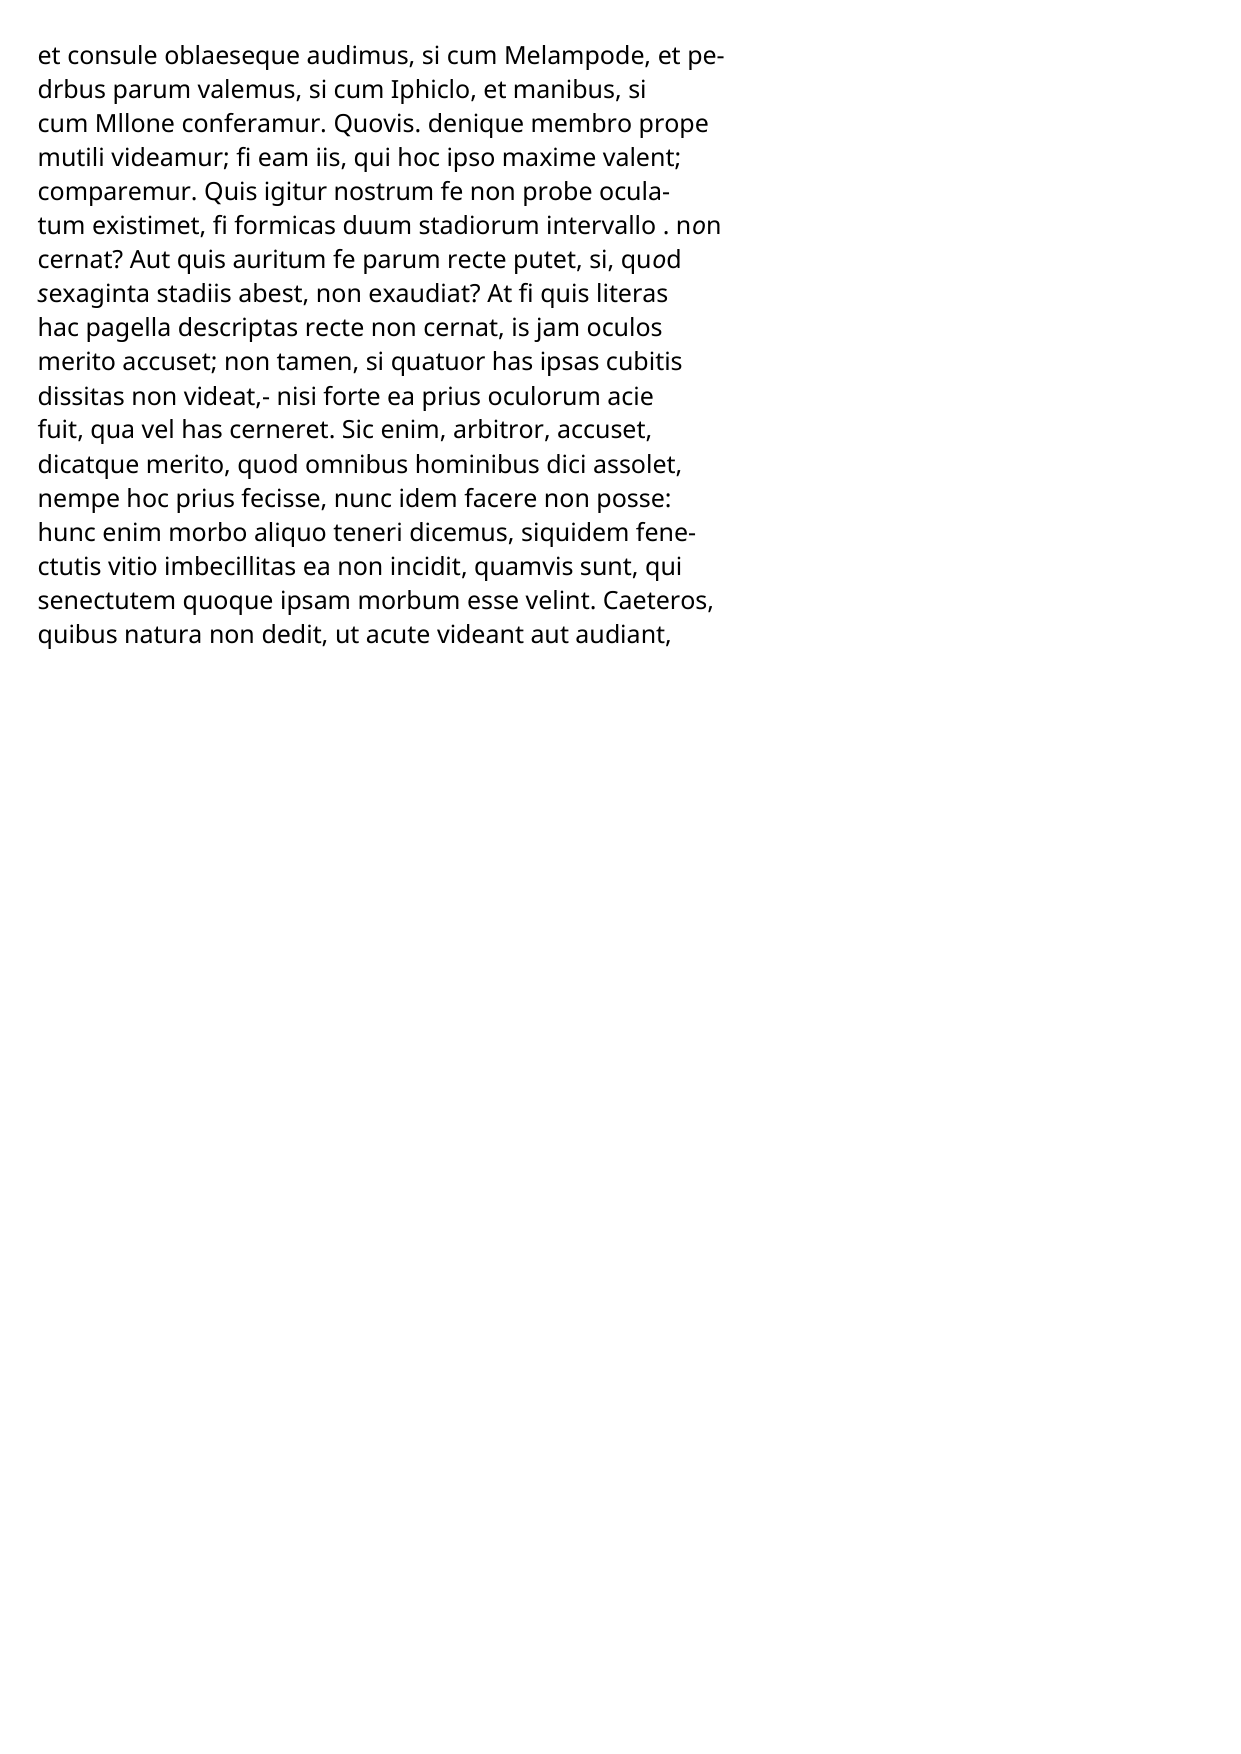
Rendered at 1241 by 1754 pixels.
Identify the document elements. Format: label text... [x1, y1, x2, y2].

text et consule oblaeseque audimus, si cum Melampode, et pe- drbus parum valemus, si cum Iphiclo, et manibus, si cum Mllone conferamur. Quovis. denique membro prope mutili videamur; fi eam iis, qui hoc ipso maxime valent; comparemur. Quis igitur nostrum fe non probe ocula- tum existimet, fi formicas duum stadiorum intervallo . non cernat? Aut quis auritum fe parum recte putet, si, quod sexaginta stadiis abest, non exaudiat? At fi quis literas hac pagella descriptas recte non cernat, is jam oculos merito accuset; non tamen, si quatuor has ipsas cubitis dissitas non videat,- nisi forte ea prius oculorum acie fuit, qua vel has cerneret. Sic enim, arbitror, accuset, dicatque merito, quod omnibus hominibus dici assolet, nempe hoc prius fecisse, nunc idem facere non posse: hunc enim morbo aliquo teneri dicemus, siquidem fene- ctutis vitio imbecillitas ea non incidit, quamvis sunt, qui senectutem quoque ipsam morbum esse velint. Caeteros, quibus natura non dedit, ut acute videant aut audiant, [37, 37, 1203, 651]
